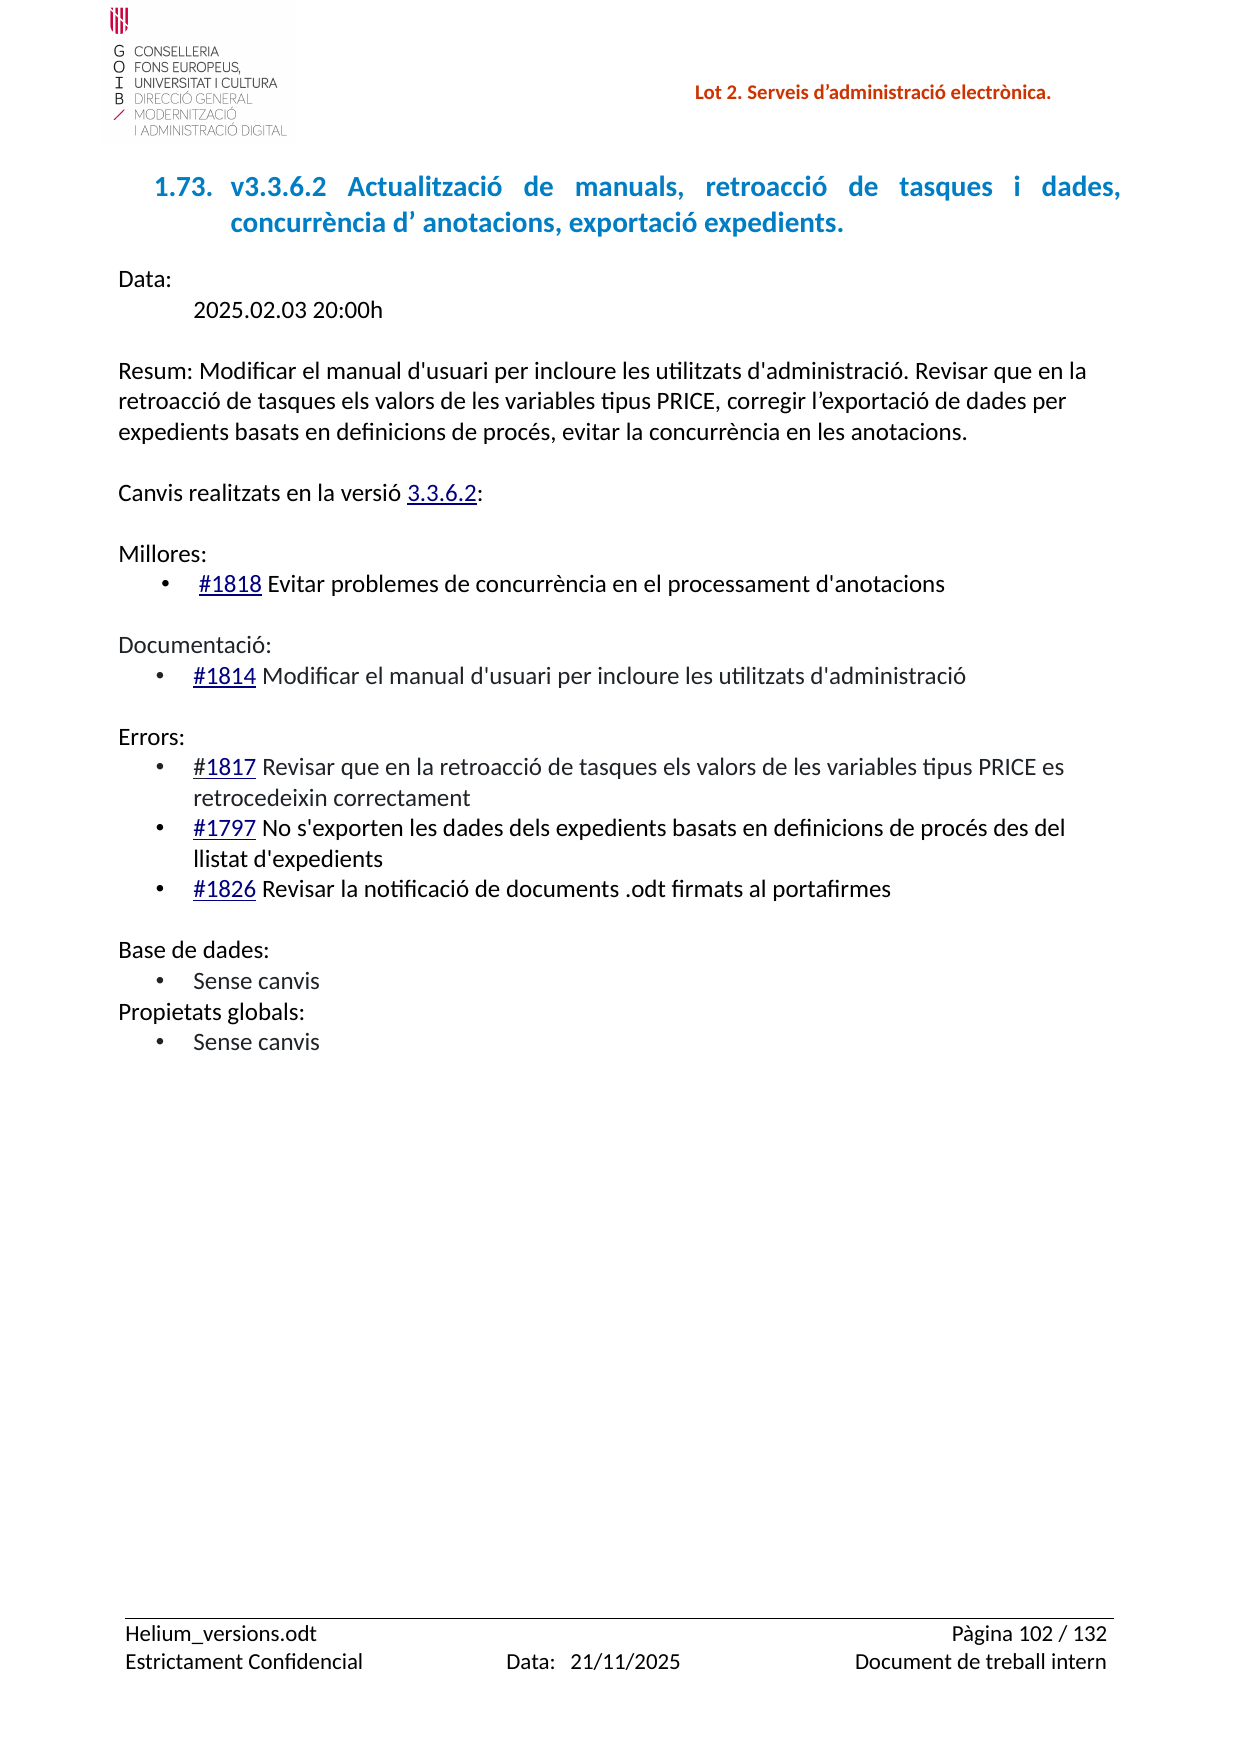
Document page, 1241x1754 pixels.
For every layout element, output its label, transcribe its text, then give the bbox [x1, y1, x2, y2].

text 2025.02.03 20:00h [118, 294, 1122, 324]
list #1817 Revisar que en la retroacció de tasques els valors de les variables tipus PRICE es retrocedeixin correctament [156, 752, 1122, 813]
list #1797 No s'exporten les dades dels expedients basats en definicions de procés des del llistat d'expedients [156, 813, 1122, 874]
text Canvis realitzats en la versió 3.3.6.2: [118, 477, 1122, 507]
text Data: [118, 263, 1122, 294]
text Resum: Modificar el manual d'usuari per incloure les utilitzats d'administració. Revisar que en la retroacció de tasques els valors de les variables tipus PRICE, corregir l’exportació de dades per expedients basats en definicions de procés, evitar la concurrència en les anotacions. [118, 355, 1122, 446]
list Sense canvis [156, 965, 1122, 996]
picture [100, 0, 297, 144]
list Sense canvis [156, 1026, 1122, 1057]
text Errors: [118, 721, 1122, 752]
text Documentació: [118, 629, 1122, 660]
list #1826 Revisar la notificació de documents .odt firmats al portafirmes [156, 874, 1122, 904]
list #1814 Modificar el manual d'usuari per incloure les utilitzats d'administració [156, 660, 1122, 691]
list #1818 Evitar problemes de concurrència en el processament d'anotacions [161, 568, 1122, 599]
text Millores: [118, 538, 1122, 568]
text Base de dades: [118, 935, 1122, 965]
subtitle v3.3.6.2 Actualització de manuals, retroacció de tasques i dades, concurrència d’ anotacions, exportació expedients. [153, 168, 1122, 239]
text Propietats globals: [118, 996, 1122, 1026]
